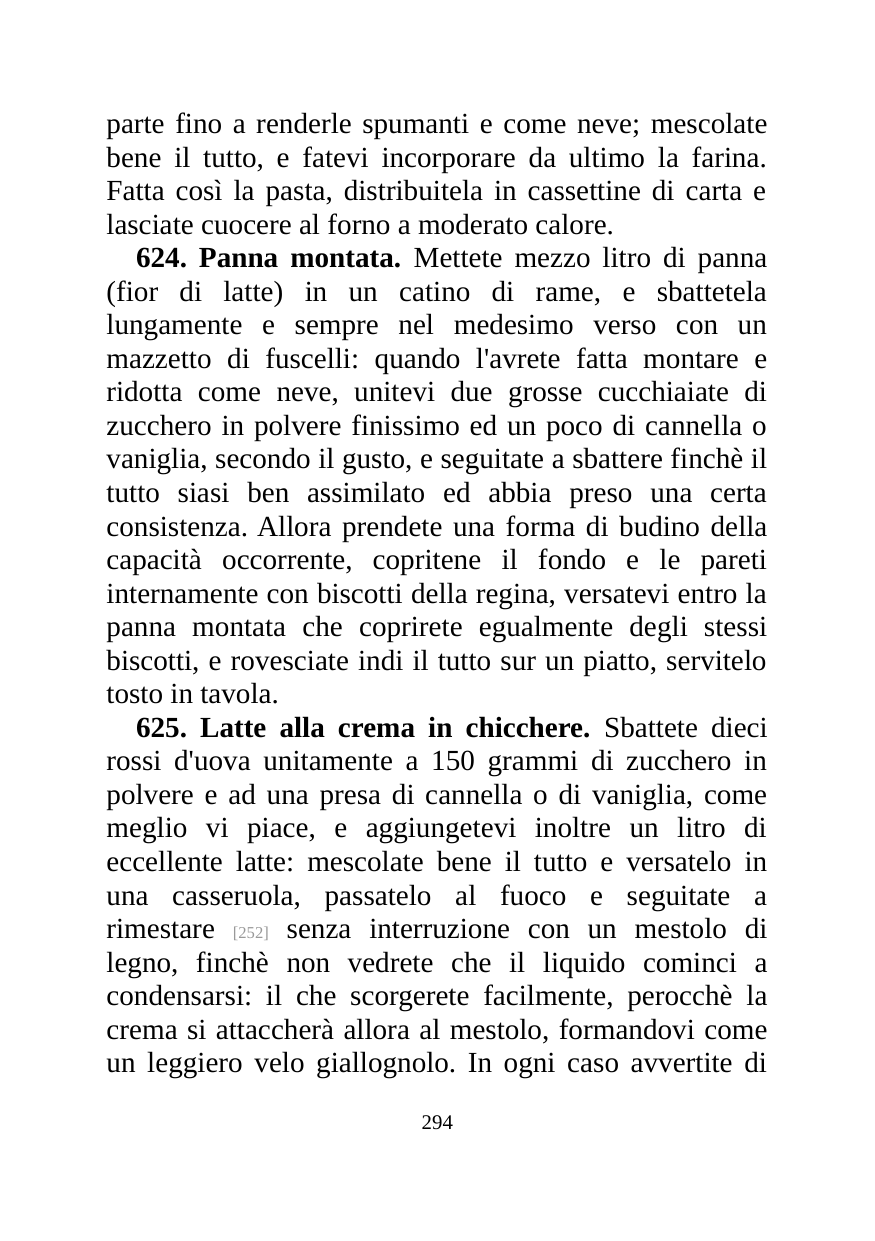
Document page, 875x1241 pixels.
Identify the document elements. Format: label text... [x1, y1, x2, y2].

text parte fino a renderle spumanti e come neve; mescolate bene il tutto, e fatevi incorporare da ultimo la farina. Fatta così la pasta, distribuitela in cassettine di carta e lasciate cuocere al forno a moderato calore. [106, 106, 768, 240]
text 624. Panna montata. Mettete mezzo litro di panna (fior di latte) in un catino di rame, e sbattetela lungamente e sempre nel medesimo verso con un mazzetto di fuscelli: quando l'avrete fatta montare e ridotta come neve, unitevi due grosse cucchiaiate di zucchero in polvere finissimo ed un poco di cannella o vaniglia, secondo il gusto, e seguitate a sbattere finchè il tutto siasi ben assimilato ed abbia preso una certa consistenza. Allora prendete una forma di budino della capacità occorrente, copritene il fondo e le pareti internamente con biscotti della regina, versatevi entro la panna montata che coprirete egualmente degli stessi biscotti, e rovesciate indi il tutto sur un piatto, servitelo tosto in tavola. [106, 240, 768, 710]
text 625. Latte alla crema in chicchere. Sbattete dieci rossi d'uova unitamente a 150 grammi di zucchero in polvere e ad una presa di cannella o di vaniglia, come meglio vi piace, e aggiungetevi inoltre un litro di eccellente latte: mescolate bene il tutto e versatelo in una casseruola, passatelo al fuoco e seguitate a rimestare [252] senza interruzione con un mestolo di legno, finchè non vedrete che il liquido cominci a condensarsi: il che scorgerete facilmente, perocchè la crema si attaccherà allora al mestolo, formandovi come un leggiero velo giallognolo. In ogni caso avvertite di [106, 710, 768, 1079]
